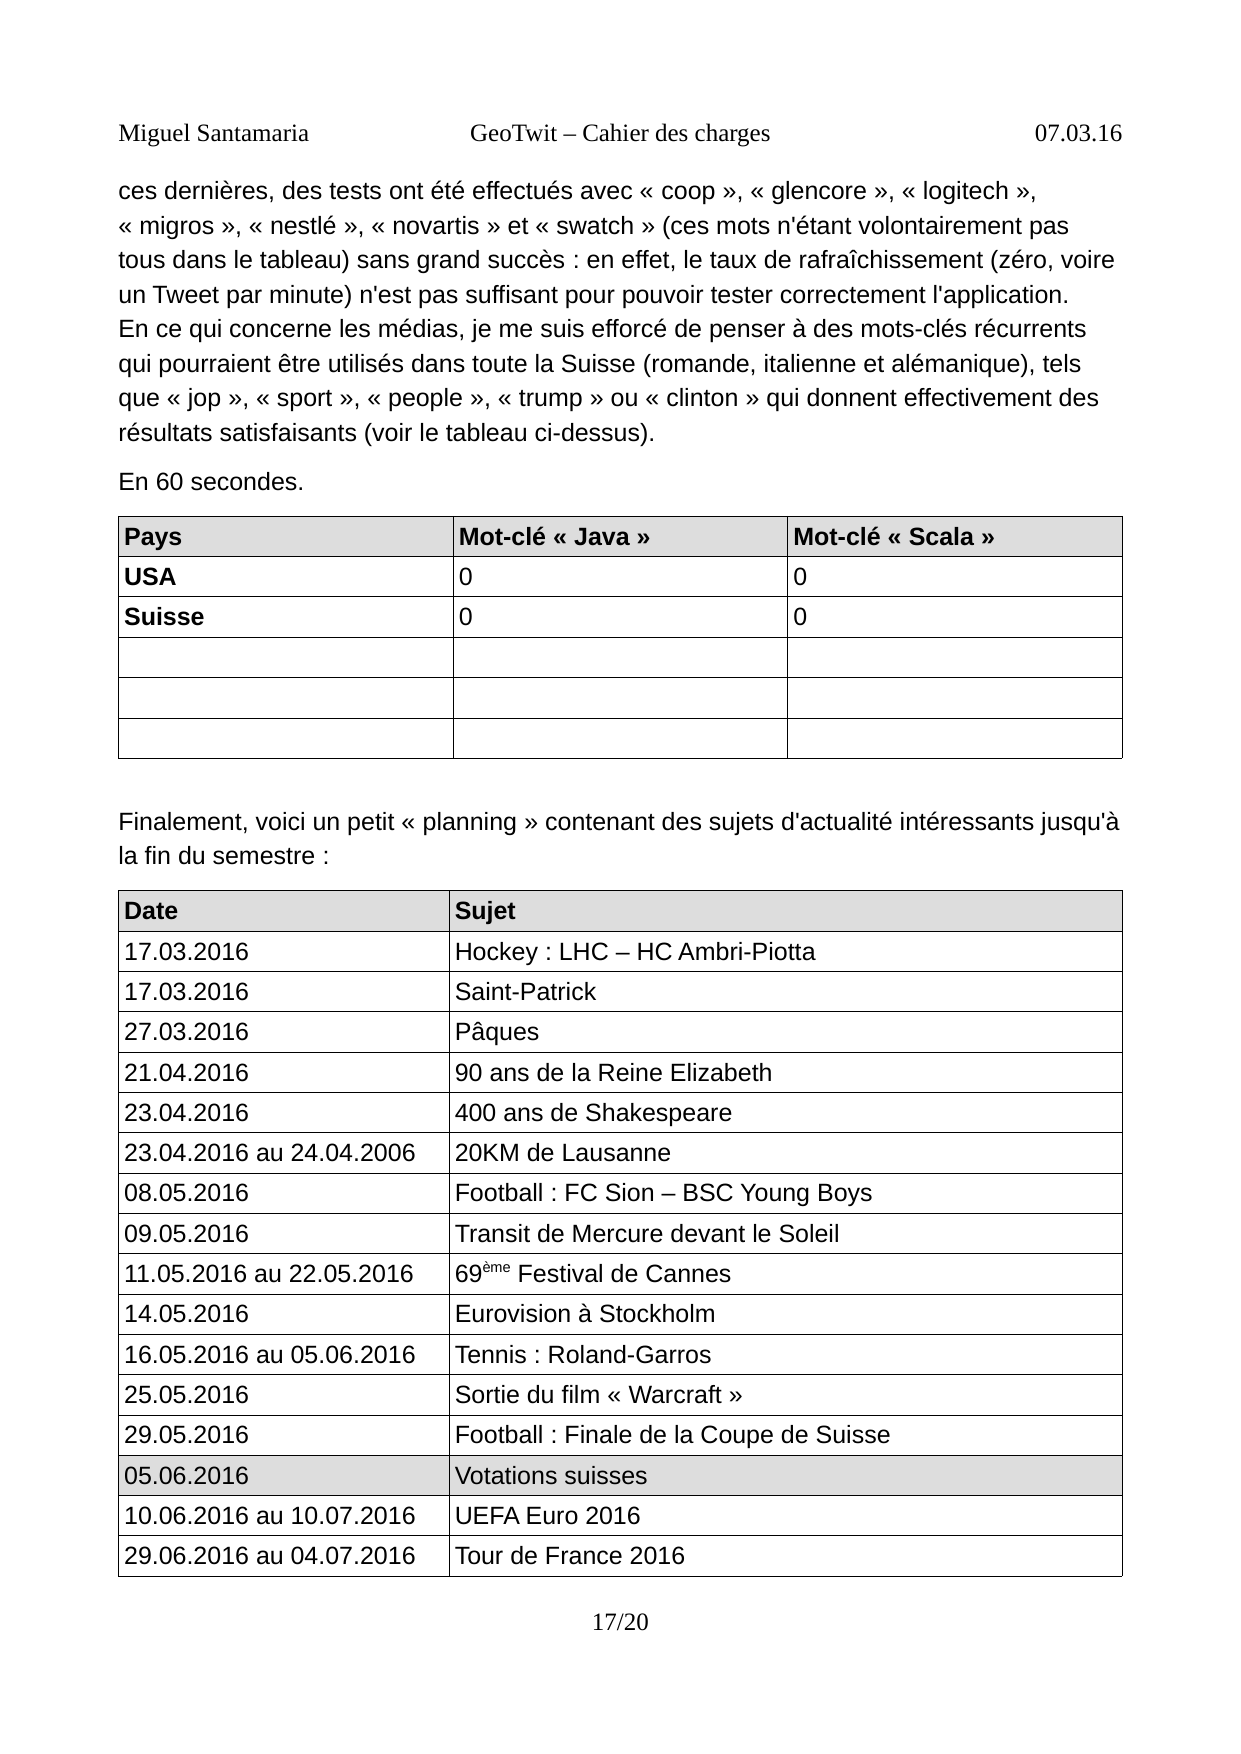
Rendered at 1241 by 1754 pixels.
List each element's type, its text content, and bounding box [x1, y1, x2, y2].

table_cell Votations suisses [450, 1456, 1122, 1495]
table_cell [788, 719, 1122, 758]
table_cell [119, 719, 453, 758]
table_cell 10.06.2016 au 10.07.2016 [119, 1496, 449, 1535]
table_cell 23.04.2016 au 24.04.2006 [119, 1133, 449, 1173]
table_cell 29.06.2016 au 04.07.2016 [119, 1536, 449, 1576]
table_header Mot-clé « Scala » [788, 517, 1122, 556]
text En 60 secondes. [118, 467, 1122, 496]
table_cell 23.04.2016 [119, 1093, 449, 1132]
table_cell 05.06.2016 [119, 1456, 449, 1495]
table_header Pays [119, 517, 453, 556]
table_cell 29.05.2016 [119, 1416, 449, 1455]
table_cell [788, 678, 1122, 717]
table_cell Saint-Patrick [450, 972, 1122, 1011]
table_cell 11.05.2016 au 22.05.2016 [119, 1254, 449, 1293]
table_cell 14.05.2016 [119, 1295, 449, 1334]
text Finalement, voici un petit « planning » contenant des sujets d'actualité intéressants jusqu'à la fin du semestre : [118, 807, 1122, 870]
table_cell 27.03.2016 [119, 1012, 449, 1052]
table_cell Transit de Mercure devant le Soleil [450, 1214, 1122, 1253]
table_cell 25.05.2016 [119, 1375, 449, 1414]
table_cell Hockey : LHC – HC Ambri-Piotta [450, 932, 1122, 971]
table_cell [788, 638, 1122, 677]
table_header Mot-clé « Java » [454, 517, 787, 556]
table_cell Sortie du film « Warcraft » [450, 1375, 1122, 1414]
table_cell 0 [788, 557, 1122, 596]
table_cell [119, 638, 453, 677]
table_cell 09.05.2016 [119, 1214, 449, 1253]
table_cell 17.03.2016 [119, 932, 449, 971]
table_cell 21.04.2016 [119, 1053, 449, 1092]
table_cell [119, 678, 453, 717]
table_cell 17.03.2016 [119, 972, 449, 1011]
table_cell 69ème Festival de Cannes [450, 1254, 1122, 1293]
table_cell 08.05.2016 [119, 1174, 449, 1213]
text ces dernières, des tests ont été effectués avec « coop », « glencore », « logitech », « migros », « nestlé », « novartis » et « swatch » (ces mots n'étant volontairement pas tous dans le tableau) sans grand succès : en effet, le taux de rafraîchissement (zéro, voire un Tweet par minute) n'est pas suffisant pour pouvoir tester correctement l'application. En ce qui concerne les médias, je me suis efforcé de penser à des mots-clés récurrents qui pourraient être utilisés dans toute la Suisse (romande, italienne et alémanique), tels que « jop », « sport », « people », « trump » ou « clinton » qui donnent effectivement des résultats satisfaisants (voir le tableau ci-dessus). [118, 176, 1122, 446]
table_cell Football : FC Sion – BSC Young Boys [450, 1174, 1122, 1213]
table_cell 0 [788, 597, 1122, 637]
table_cell [454, 719, 787, 758]
table_cell Eurovision à Stockholm [450, 1295, 1122, 1334]
table_cell 20KM de Lausanne [450, 1133, 1122, 1173]
table_cell Tour de France 2016 [450, 1536, 1122, 1576]
table_cell UEFA Euro 2016 [450, 1496, 1122, 1535]
table_cell 90 ans de la Reine Elizabeth [450, 1053, 1122, 1092]
table_cell 16.05.2016 au 05.06.2016 [119, 1335, 449, 1374]
table_cell Pâques [450, 1012, 1122, 1052]
table_header Sujet [450, 891, 1122, 931]
table_header Date [119, 891, 449, 931]
table_cell Suisse [119, 597, 453, 637]
table_cell [454, 678, 787, 717]
table_cell USA [119, 557, 453, 596]
table_cell 400 ans de Shakespeare [450, 1093, 1122, 1132]
table_cell Tennis : Roland-Garros [450, 1335, 1122, 1374]
table_cell Football : Finale de la Coupe de Suisse [450, 1416, 1122, 1455]
table_cell [454, 638, 787, 677]
table_cell 0 [454, 597, 787, 637]
table_cell 0 [454, 557, 787, 596]
